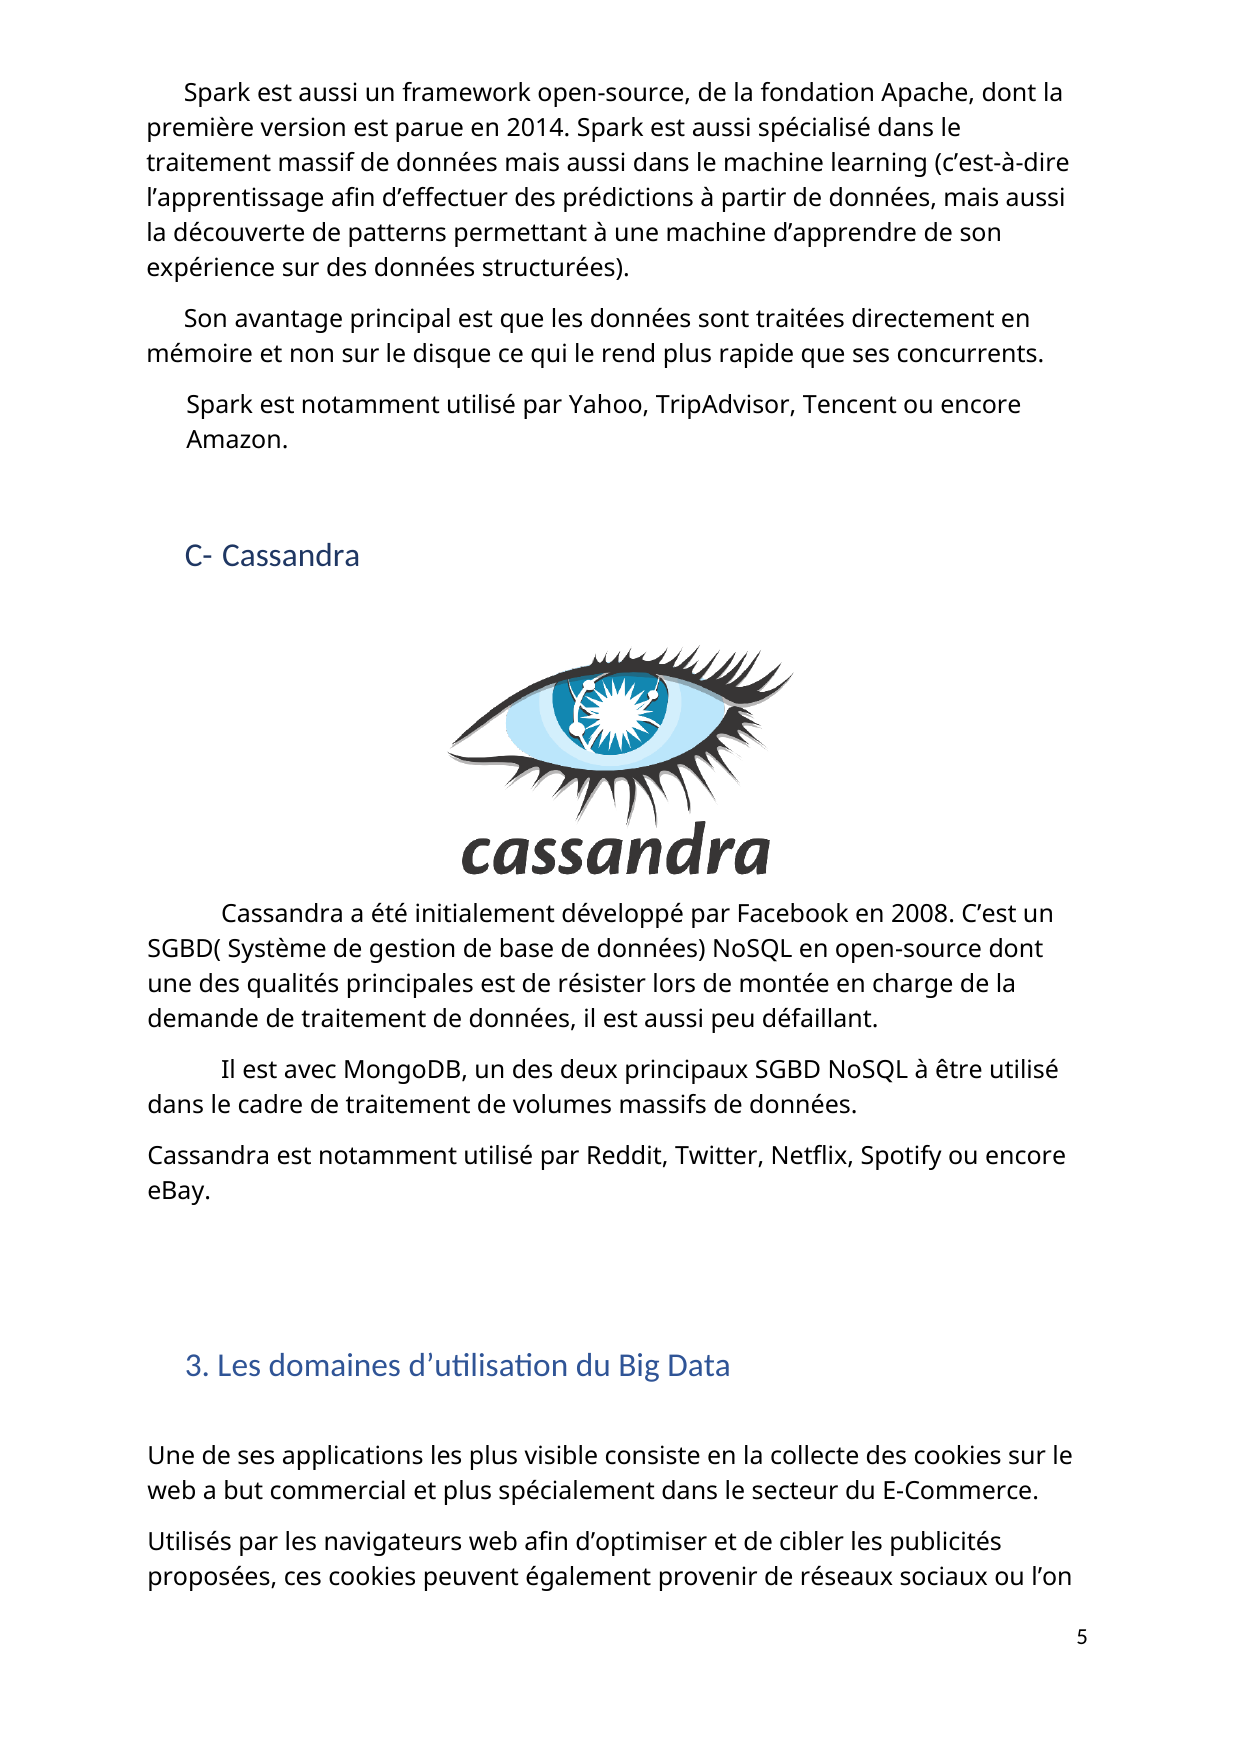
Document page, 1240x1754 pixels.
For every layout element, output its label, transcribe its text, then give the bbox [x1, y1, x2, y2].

text Cassandra a été initialement développé par Facebook en 2008. C’est un SGBD( Système de gestion de base de données) NoSQL en open-source dont une des qualités principales est de résister lors de montée en charge de la demande de traitement de données, il est aussi peu défaillant. [147, 896, 1092, 1035]
text Son avantage principal est que les données sont traitées directement en mémoire et non sur le disque ce qui le rend plus rapide que ses concurrents. [146, 301, 1092, 370]
text Il est avec MongoDB, un des deux principaux SGBD NoSQL à être utilisé dans le cadre de traitement de volumes massifs de données. [147, 1052, 1092, 1121]
text Spark est aussi un framework open-source, de la fondation Apache, dont la première version est parue en 2014. Spark est aussi spécialisé dans le traitement massif de données mais aussi dans le machine learning (c’est-à-dire l’apprentissage afin d’effectuer des prédictions à partir de données, mais aussi la découverte de patterns permettant à une machine d’apprendre de son expérience sur des données structurées). [146, 75, 1092, 284]
text Une de ses applications les plus visible consiste en la collecte des cookies sur le web a but commercial et plus spécialement dans le secteur du E-Commerce. [147, 1438, 1092, 1507]
text Cassandra est notamment utilisé par Reddit, Twitter, Netflix, Spotify ou encore eBay. [147, 1138, 1092, 1207]
text Utilisés par les navigateurs web afin d’optimiser et de cibler les publicités proposées, ces cookies peuvent également provenir de réseaux sociaux ou l’on [147, 1524, 1092, 1593]
subtitle 3. Les domaines d’utilisation du Big Data [184, 1344, 1136, 1384]
text Spark est notamment utilisé par Yahoo, TripAdvisor, Tencent ou encore Amazon. [186, 387, 1092, 456]
subtitle C- Cassandra [184, 534, 1136, 574]
